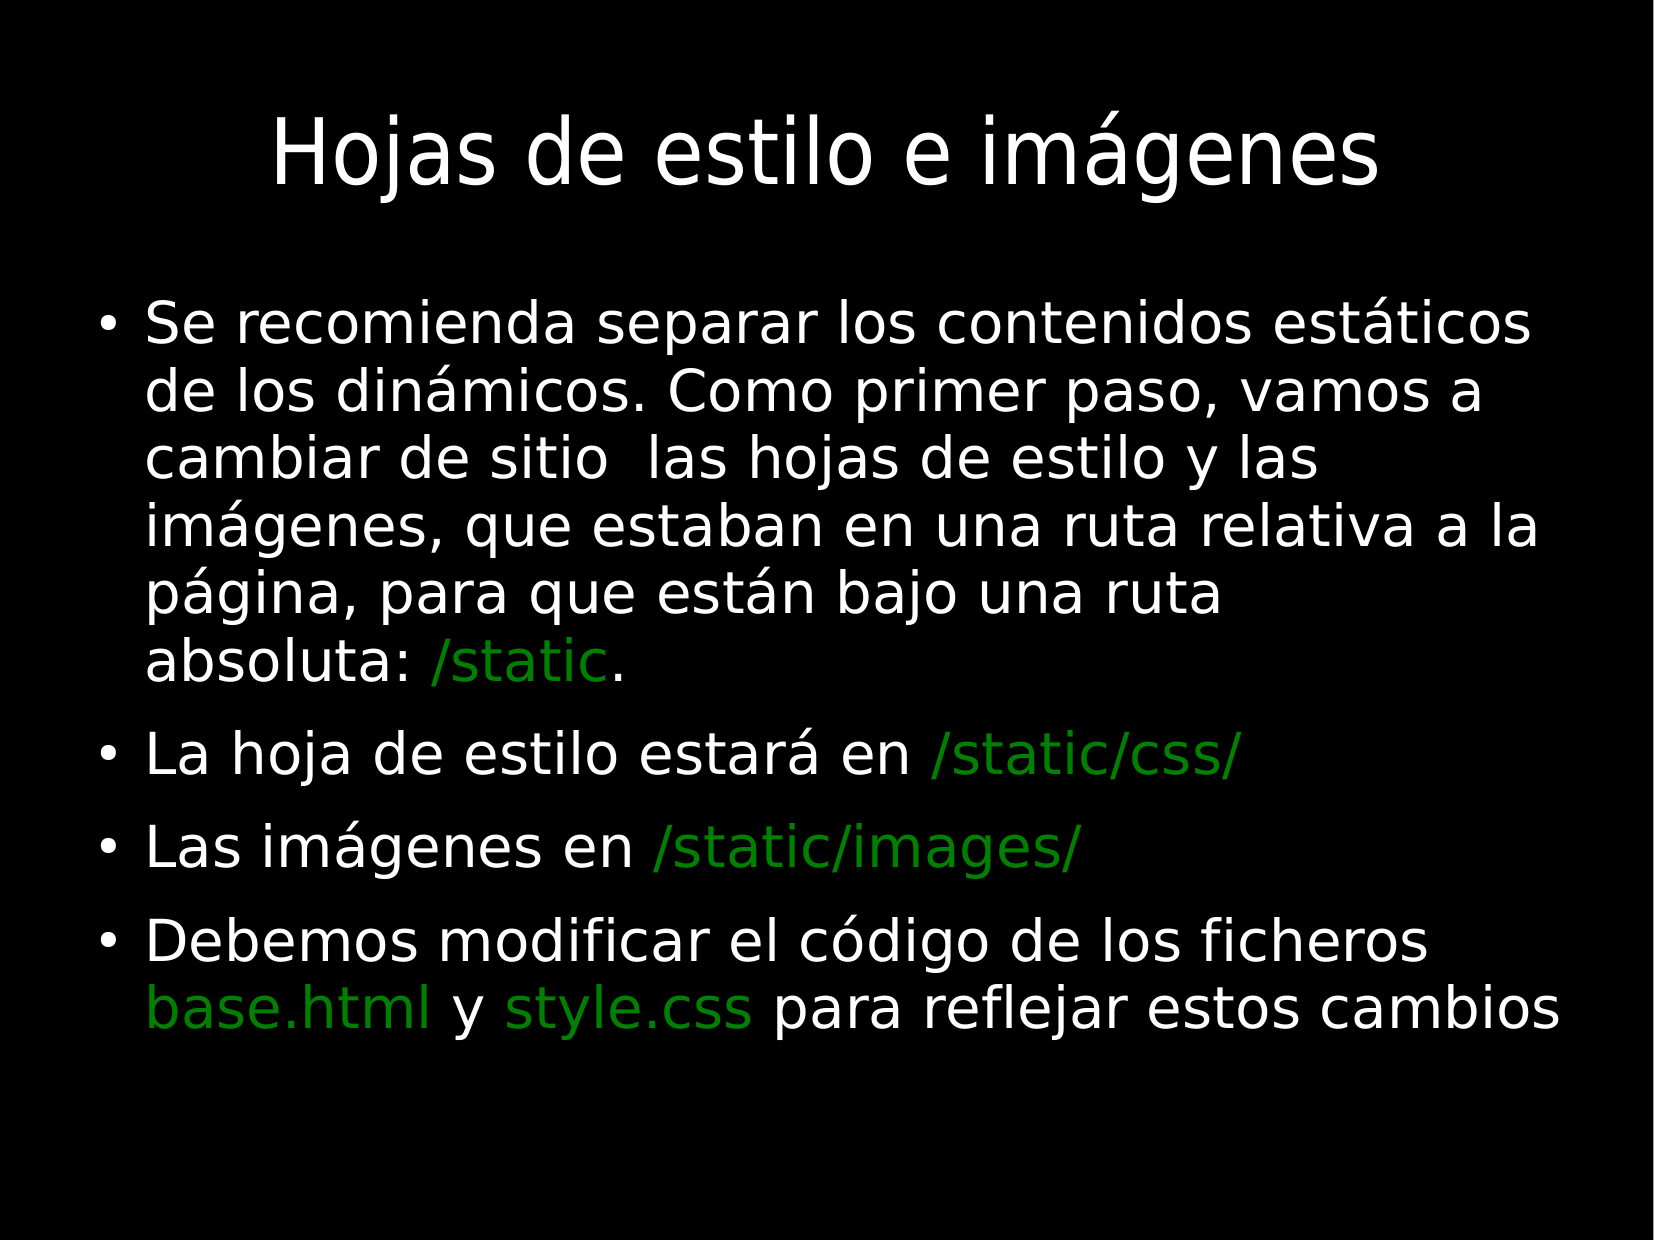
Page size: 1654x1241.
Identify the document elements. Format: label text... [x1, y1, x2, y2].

title Hojas de estilo e imágenes [82, 49, 1571, 257]
list Se recomienda separar los contenidos estáticos de los dinámicos. Como primer paso, vamos a cambiar de sitio las hojas de estilo y las imágenes, que estaban en una ruta relativa a la página, para que están bajo una ruta absoluta: /static. La hoja de estilo estará en /static/css/ Las imágenes en /static/images/ Debemos modificar el código de los ficheros base.html y style.css para reflejar estos cambios [82, 290, 1571, 1109]
